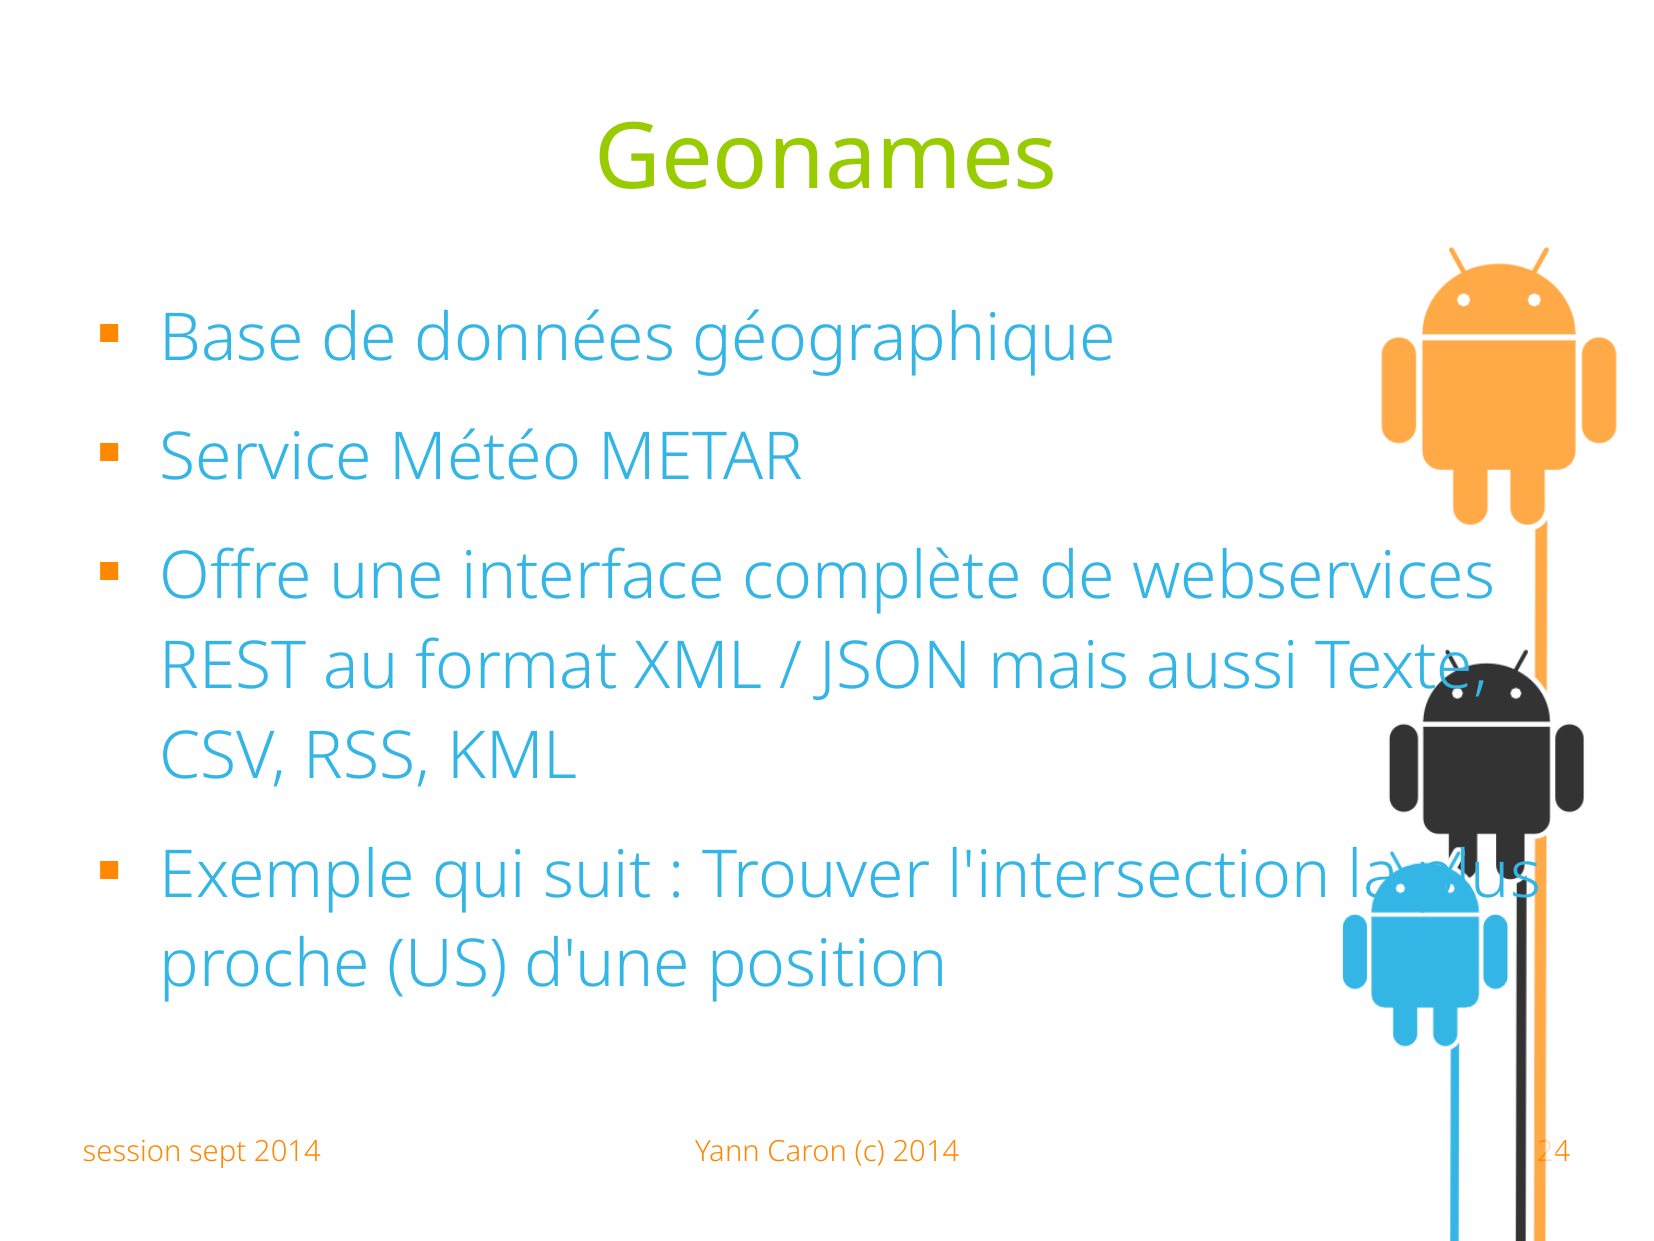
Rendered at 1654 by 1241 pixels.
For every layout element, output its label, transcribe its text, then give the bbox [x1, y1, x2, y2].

picture [19, 14, 1634, 1241]
list Base de données géographique Service Météo METAR Offre une interface complète de webservices REST au format XML / JSON mais aussi Texte, CSV, RSS, KML Exemple qui suit : Trouver l'intersection la plus proche (US) d'une position [82, 290, 1571, 1010]
title Geonames [82, 49, 1571, 257]
